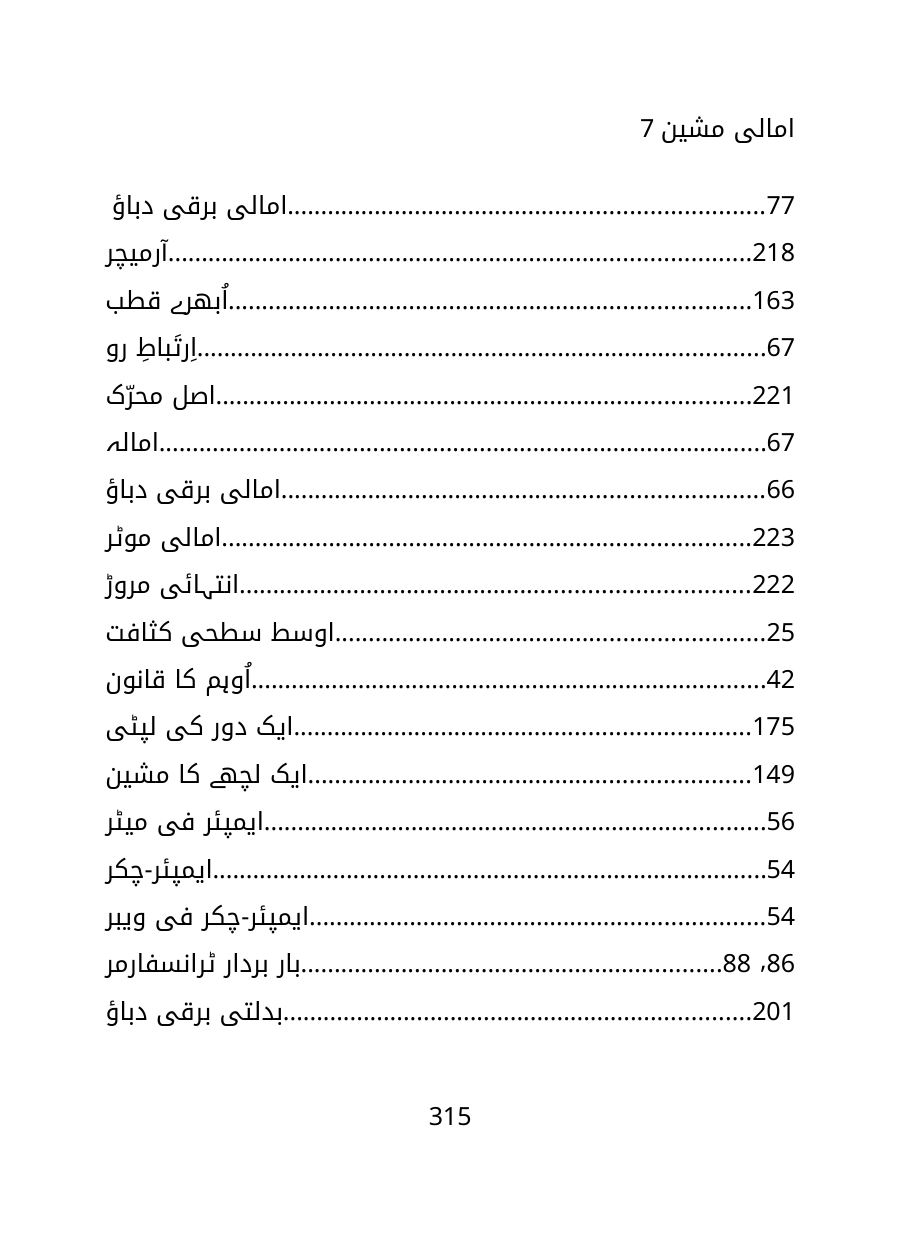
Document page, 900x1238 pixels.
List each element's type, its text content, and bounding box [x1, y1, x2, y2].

text اصل محرّک 221 [105, 372, 795, 419]
text اِرتَباطِ رو 67 [105, 324, 795, 372]
text بدلتی برقی دباؤ 201 [105, 988, 795, 1036]
text ایمپئر-چکر فی ویبر 54 [105, 893, 795, 941]
text ایک دور کی لپٹی 175 [105, 704, 795, 751]
text امالی موٹر 223 [105, 514, 795, 562]
text ایمپئر فی میٹر 56 [105, 798, 795, 846]
text اُبھرے قطب 163 [105, 277, 795, 324]
text امالی برقی دباؤ 77 [105, 182, 795, 230]
text امالی برقی دباؤ 66 [105, 467, 795, 514]
text آرمیچر 218 [105, 230, 795, 277]
text ایمپئر-چکر 54 [105, 846, 795, 893]
text امالہ 67 [105, 419, 795, 467]
text بار بردار ٹرانسفارمر 86, 88 [105, 941, 795, 988]
text اوسط سطحی کثافت 25 [105, 609, 795, 656]
text انتہائی مروڑ 222 [105, 562, 795, 609]
text اُوہم کا قانون 42 [105, 656, 795, 704]
text ایک لچھے کا مشین 149 [105, 751, 795, 798]
